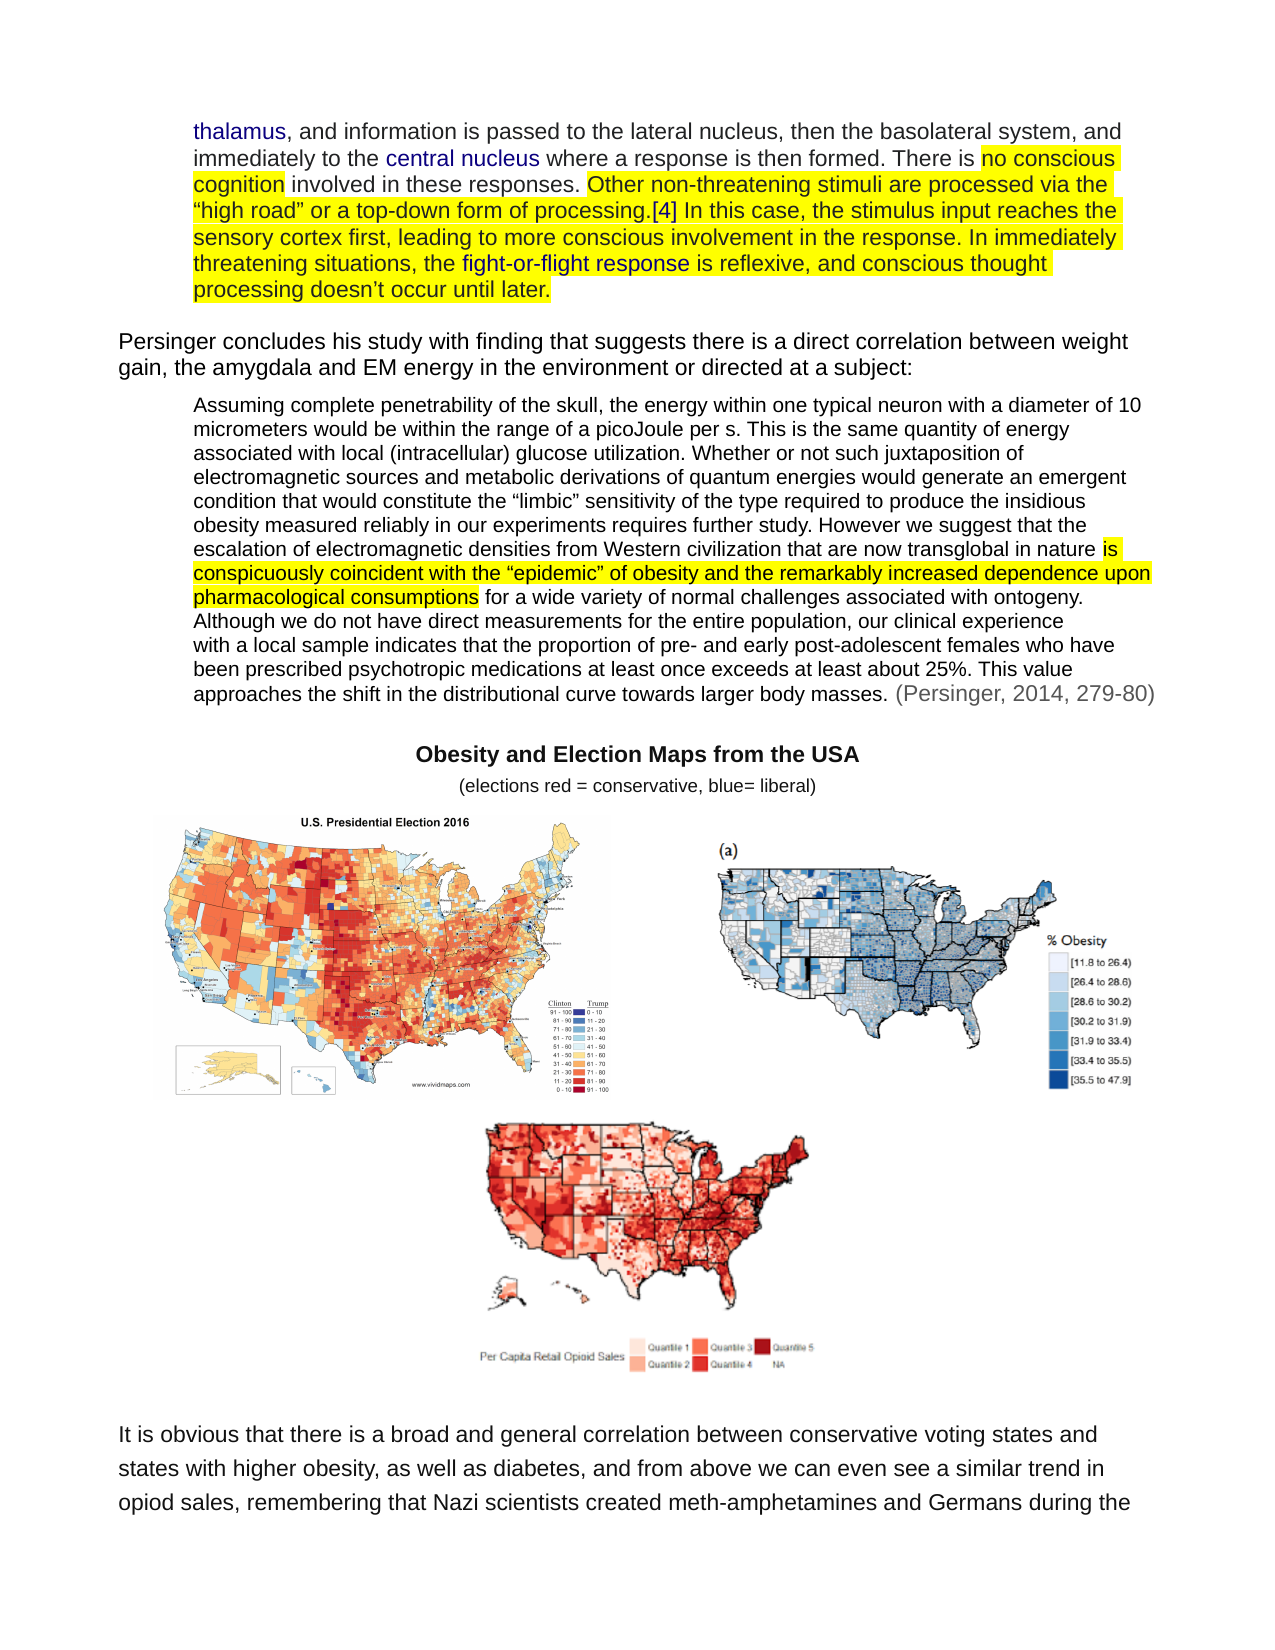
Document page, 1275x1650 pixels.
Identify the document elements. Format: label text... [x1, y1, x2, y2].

text (elections red = conservative, blue= liberal) [118, 775, 1157, 797]
text thalamus, and information is passed to the lateral nucleus, then the basolateral system, and immediately to the central nucleus where a response is then formed. There is no conscious cognition involved in these responses. Other non-threatening stimuli are processed via the “high road” or a top-down form of processing.[4] In this case, the stimulus input reaches the sensory cortex first, leading to more conscious involvement in the response. In immediately threatening situations, the fight-or-flight response is reflexive, and conscious thought processing doesn’t occur until later. [193, 118, 1157, 303]
picture [691, 818, 1139, 1095]
picture [467, 1113, 819, 1379]
subtitle Persinger concludes his study with finding that suggests there is a direct correlation between weight gain, the amygdala and EM energy in the environment or directed at a subject: [118, 328, 1157, 380]
text with a local sample indicates that the proportion of pre- and early post-adolescent females who have been prescribed psychotropic medications at least once exceeds at least about 25%. This value approaches the shift in the distributional curve towards larger body masses. (Persinger, 2014, 279-80) [193, 632, 1157, 707]
picture [152, 815, 612, 1100]
text Assuming complete penetrability of the skull, the energy within one typical neuron with a diameter of 10 micrometers would be within the range of a picoJoule per s. This is the same quantity of energy associated with local (intracellular) glucose utilization. Whether or not such juxtaposition of electromagnetic sources and metabolic derivations of quantum energies would generate an emergent condition that would constitute the “limbic” sensitivity of the type required to produce the insidious obesity measured reliably in our experiments requires further study. However we suggest that the escalation of electromagnetic densities from Western civilization that are now transglobal in nature is conspicuously coincident with the “epidemic” of obesity and the remarkably increased dependence upon pharmacological consumptions for a wide variety of normal challenges associated with ontogeny. Although we do not have direct measurements for the entire population, our clinical experience [193, 393, 1157, 632]
text It is obvious that there is a broad and general correlation between conservative voting states and states with higher obesity, as well as diabetes, and from above we can even see a similar trend in opiod sales, remembering that Nazi scientists created meth-amphetamines and Germans during the [118, 1421, 1157, 1516]
text Obesity and Election Maps from the USA [118, 741, 1157, 767]
